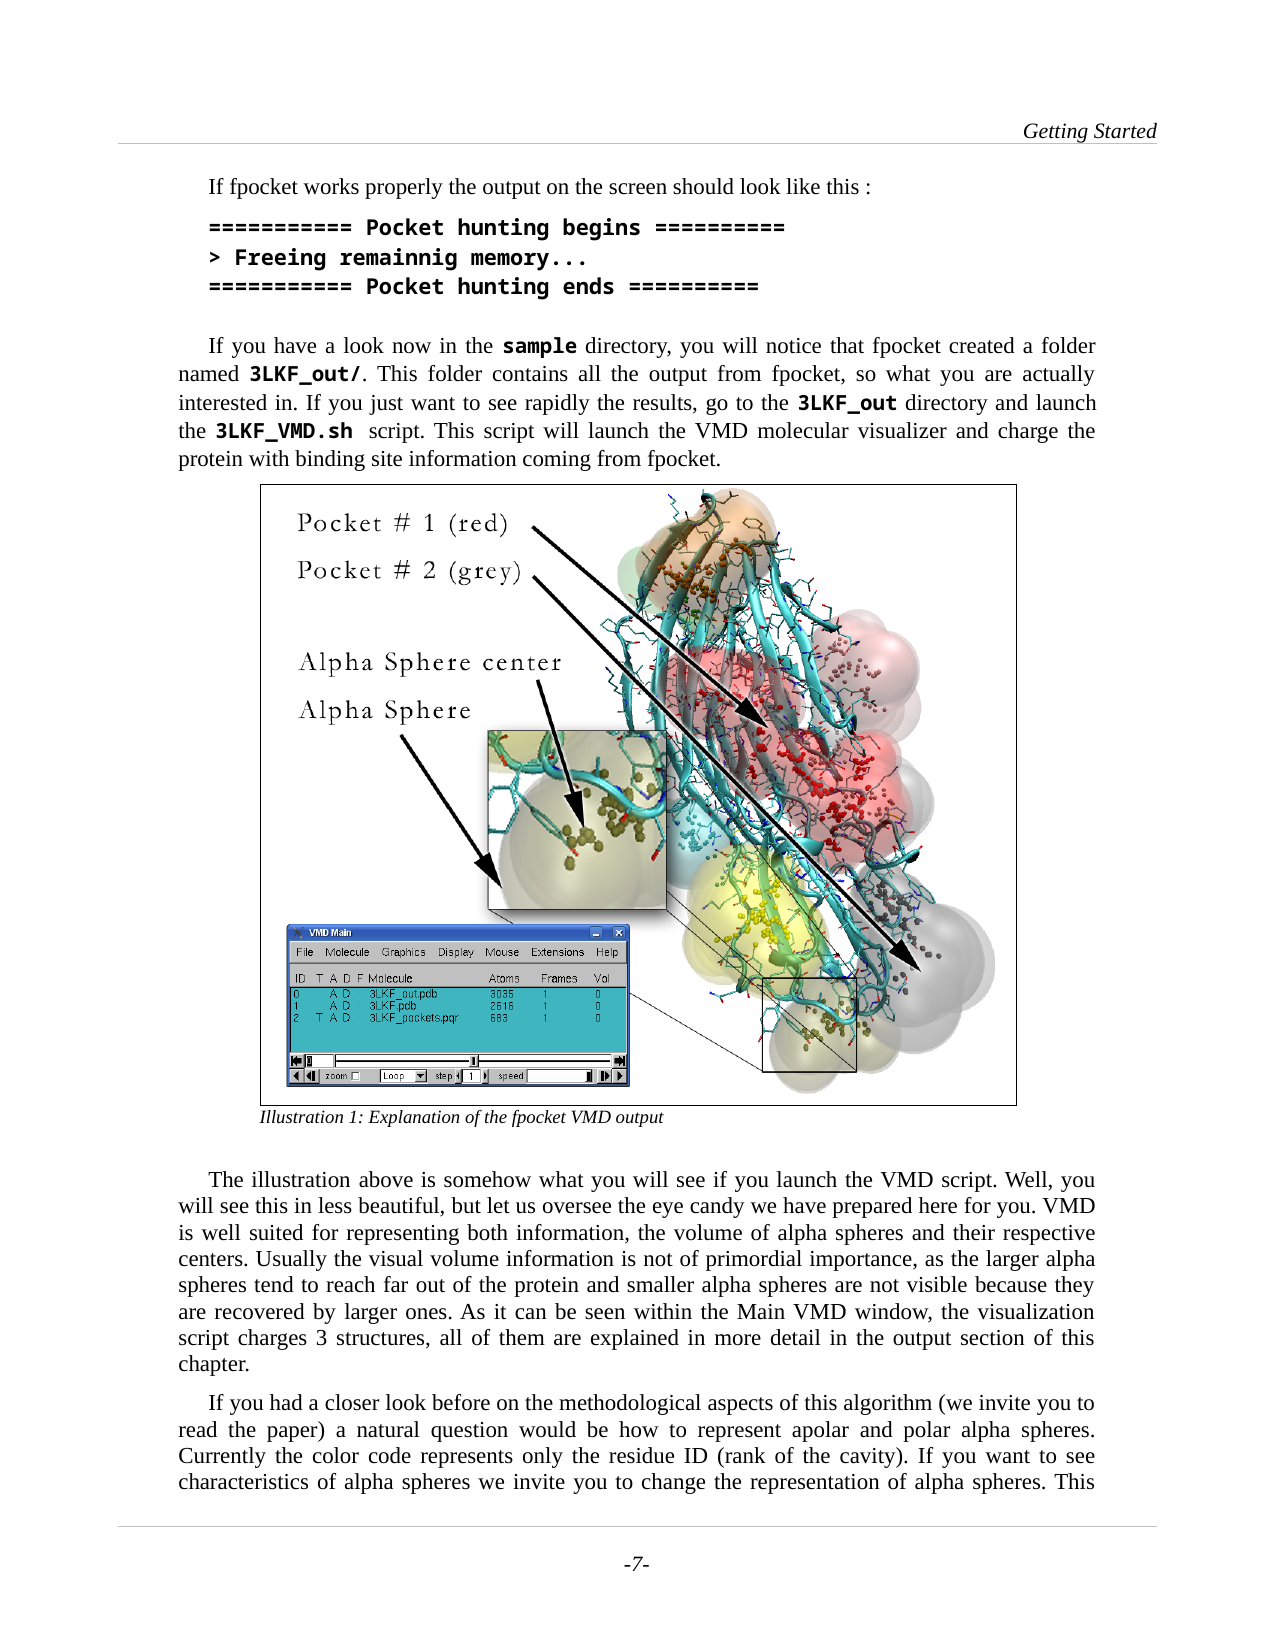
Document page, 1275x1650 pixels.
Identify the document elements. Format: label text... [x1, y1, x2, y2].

text > Freeing remainnig memory... [208, 242, 1157, 271]
picture [261, 485, 1016, 1105]
text The illustration above is somehow what you will see if you launch the VMD script. Well, you will see this in less beautiful, but let us oversee the eye candy we have prepared here for you. VMD is well suited for representing both information, the volume of alpha spheres and their respective centers. Usually the visual volume information is not of primordial importance, as the larger alpha spheres tend to reach far out of the protein and smaller alpha spheres are not visible because they are recovered by larger ones. As it can be seen within the Main VMD window, the visualization script charges 3 structures, all of them are explained in more detail in the output section of this chapter. [178, 1166, 1097, 1377]
text =========== Pocket hunting ends ========== [208, 271, 1157, 301]
text If fpocket works properly the output on the screen should look like this : [178, 173, 1097, 199]
text Illustration 1: Explanation of the fpocket VMD output [259, 1106, 1016, 1127]
text =========== Pocket hunting begins ========== [208, 212, 1157, 242]
text If you have a look now in the sample directory, you will notice that fpocket created a folder named 3LKF_out/. This folder contains all the output from fpocket, so what you are actually interested in. If you just want to see rapidly the results, go to the 3LKF_out directory and launch the 3LKF_VMD.sh script. This script will launch the VMD molecular visualizer and charge the protein with binding site information coming from fpocket. [178, 331, 1097, 471]
text If you had a closer look before on the methodological aspects of this algorithm (we invite you to read the paper) a natural question would be how to represent apolar and polar alpha spheres. Currently the color code represents only the residue ID (rank of the cavity). If you want to see characteristics of alpha spheres we invite you to change the representation of alpha spheres. This [178, 1389, 1097, 1495]
